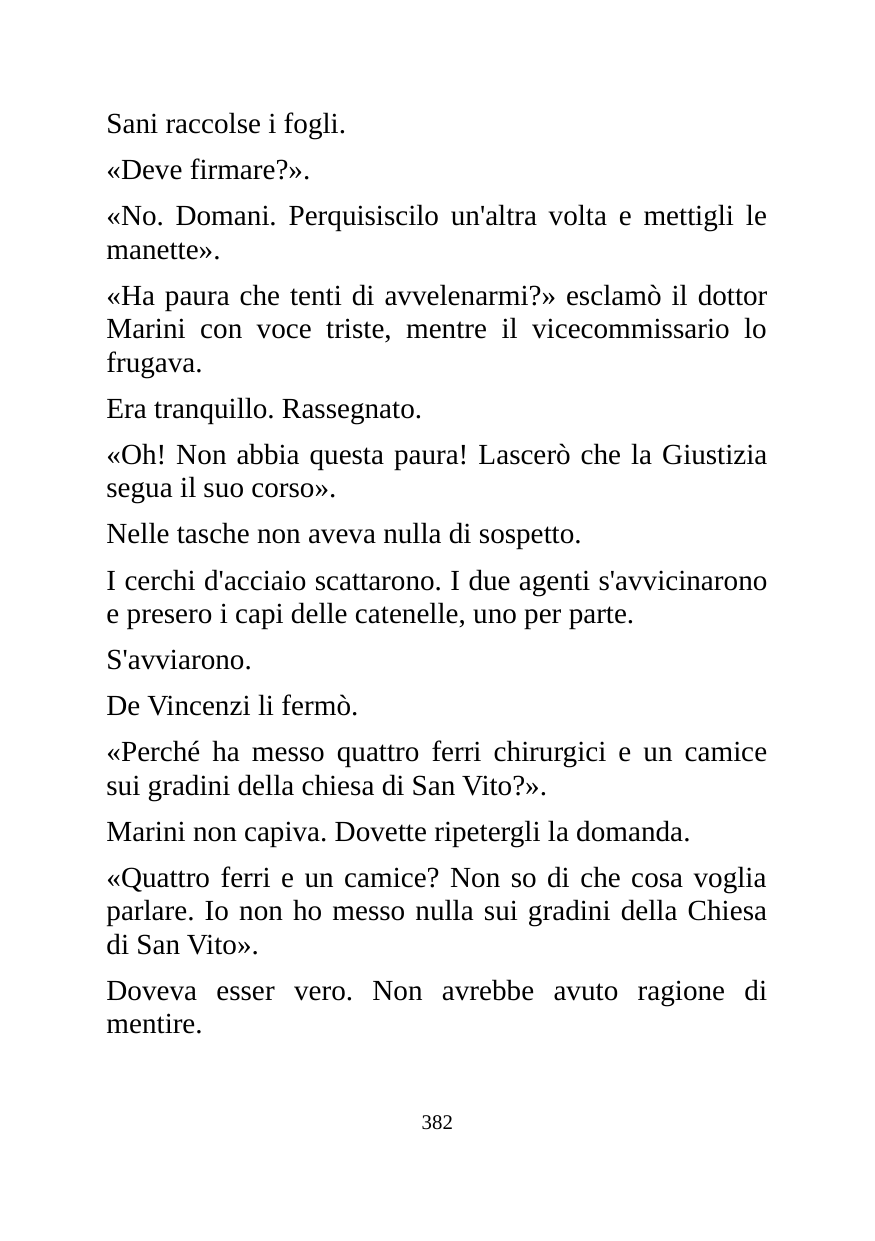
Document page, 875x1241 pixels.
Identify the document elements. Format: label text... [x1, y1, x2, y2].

text Nelle tasche non aveva nulla di sospetto. [106, 517, 768, 550]
text Era tranquillo. Rassegnato. [106, 391, 768, 424]
text «Ha paura che tenti di avvelenarmi?» esclamò il dottor Marini con voce triste, mentre il vicecommissario lo frugava. [106, 278, 768, 378]
text «Deve firmare?». [106, 152, 768, 186]
text De Vincenzi li fermò. [106, 688, 768, 722]
text «Oh! Non abbia questa paura! Lascerò che la Giustizia segua il suo corso». [106, 437, 768, 504]
text S'avviarono. [106, 642, 768, 676]
text Doveva esser vero. Non avrebbe avuto ragione di mentire. [106, 973, 768, 1040]
text «No. Domani. Perquisiscilo un'altra volta e mettigli le manette». [106, 198, 768, 265]
text «Perché ha messo quattro ferri chirurgici e un camice sui gradini della chiesa di San Vito?». [106, 734, 768, 801]
text «Quattro ferri e un camice? Non so di che cosa voglia parlare. Io non ho messo nulla sui gradini della Chiesa di San Vito». [106, 860, 768, 961]
text Marini non capiva. Dovette ripetergli la domanda. [106, 814, 768, 847]
text I cerchi d'acciaio scattarono. I due agenti s'avvicinarono e presero i capi delle catenelle, uno per parte. [106, 563, 768, 630]
text Sani raccolse i fogli. [106, 106, 768, 140]
